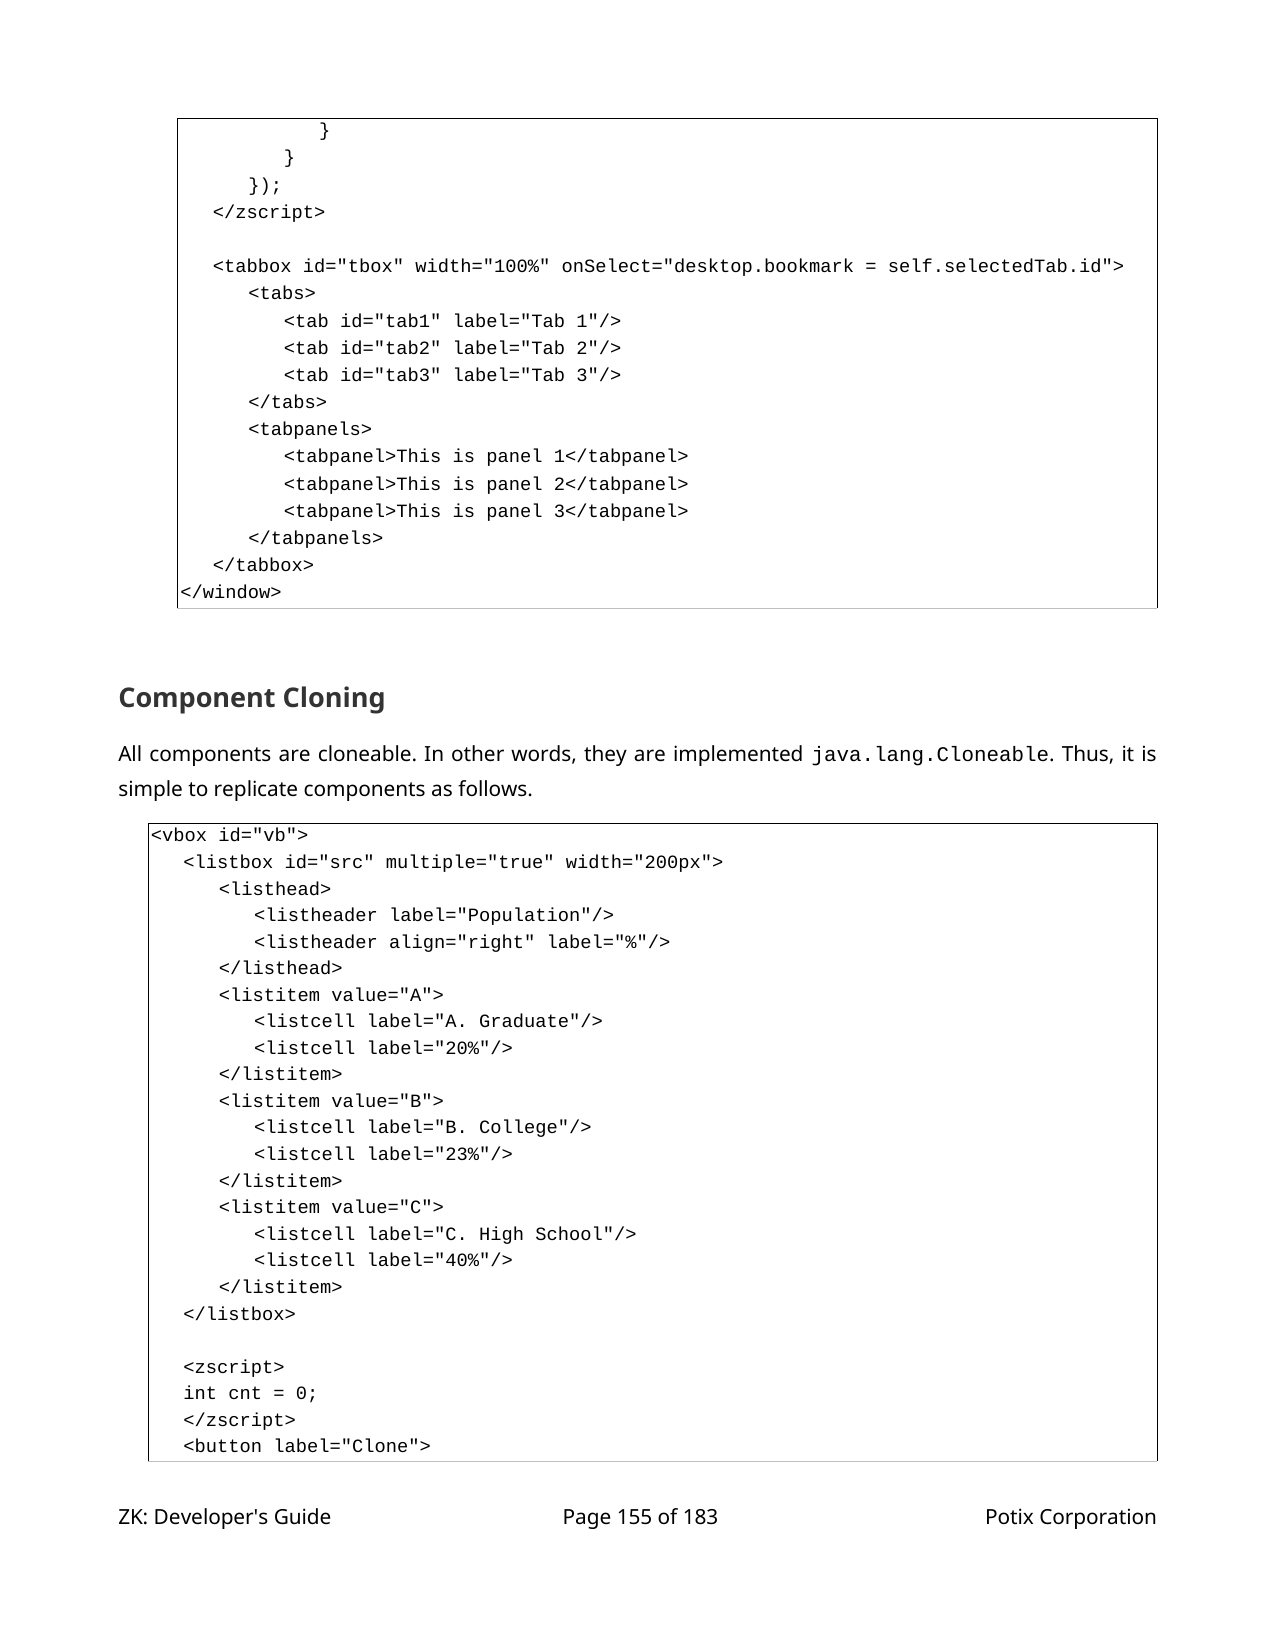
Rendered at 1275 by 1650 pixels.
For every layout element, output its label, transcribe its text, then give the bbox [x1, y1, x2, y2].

text <tabpanel>This is panel 3</tabpanel> [178, 499, 1157, 523]
text <tab id="tab3" label="Tab 3"/> [178, 363, 1157, 387]
text <tabs> [178, 281, 1157, 306]
text } [178, 119, 1157, 142]
text }); [178, 172, 1157, 197]
text </zscript> [178, 200, 1157, 224]
text </tabpanels> [178, 526, 1157, 550]
text <tabpanel>This is panel 1</tabpanel> [178, 444, 1157, 469]
text <tabpanels> [178, 417, 1157, 441]
text <vbox id="vb"> <listbox id="src" multiple="true" width="200px"> <listhead> <listheader label="Population"/> <listheader align="right" label="%"/> </listhead> <listitem value="A"> <listcell label="A. Graduate"/> <listcell label="20%"/> </listitem> <listitem value="B"> <listcell label="B. College"/> <listcell label="23%"/> </listitem> <listitem value="C"> <listcell label="C. High School"/> <listcell label="40%"/> </listitem> </listbox> <zscript> int cnt = 0; </zscript> <button label="Clone"> [149, 824, 1157, 1461]
subtitle Component Cloning [118, 678, 1157, 715]
text <tab id="tab1" label="Tab 1"/> [178, 308, 1157, 333]
text } [178, 145, 1157, 169]
text </tabs> [178, 390, 1157, 414]
text </tabbox> [178, 553, 1157, 577]
text </window> [178, 580, 1157, 608]
text <tabbox id="tbox" width="100%" onSelect="desktop.bookmark = self.selectedTab.id"> [178, 254, 1157, 278]
text All components are cloneable. In other words, they are implemented java.lang.Cloneable. Thus, it is simple to replicate components as follows. [118, 739, 1157, 803]
text <tab id="tab2" label="Tab 2"/> [178, 336, 1157, 360]
text <tabpanel>This is panel 2</tabpanel> [178, 472, 1157, 496]
